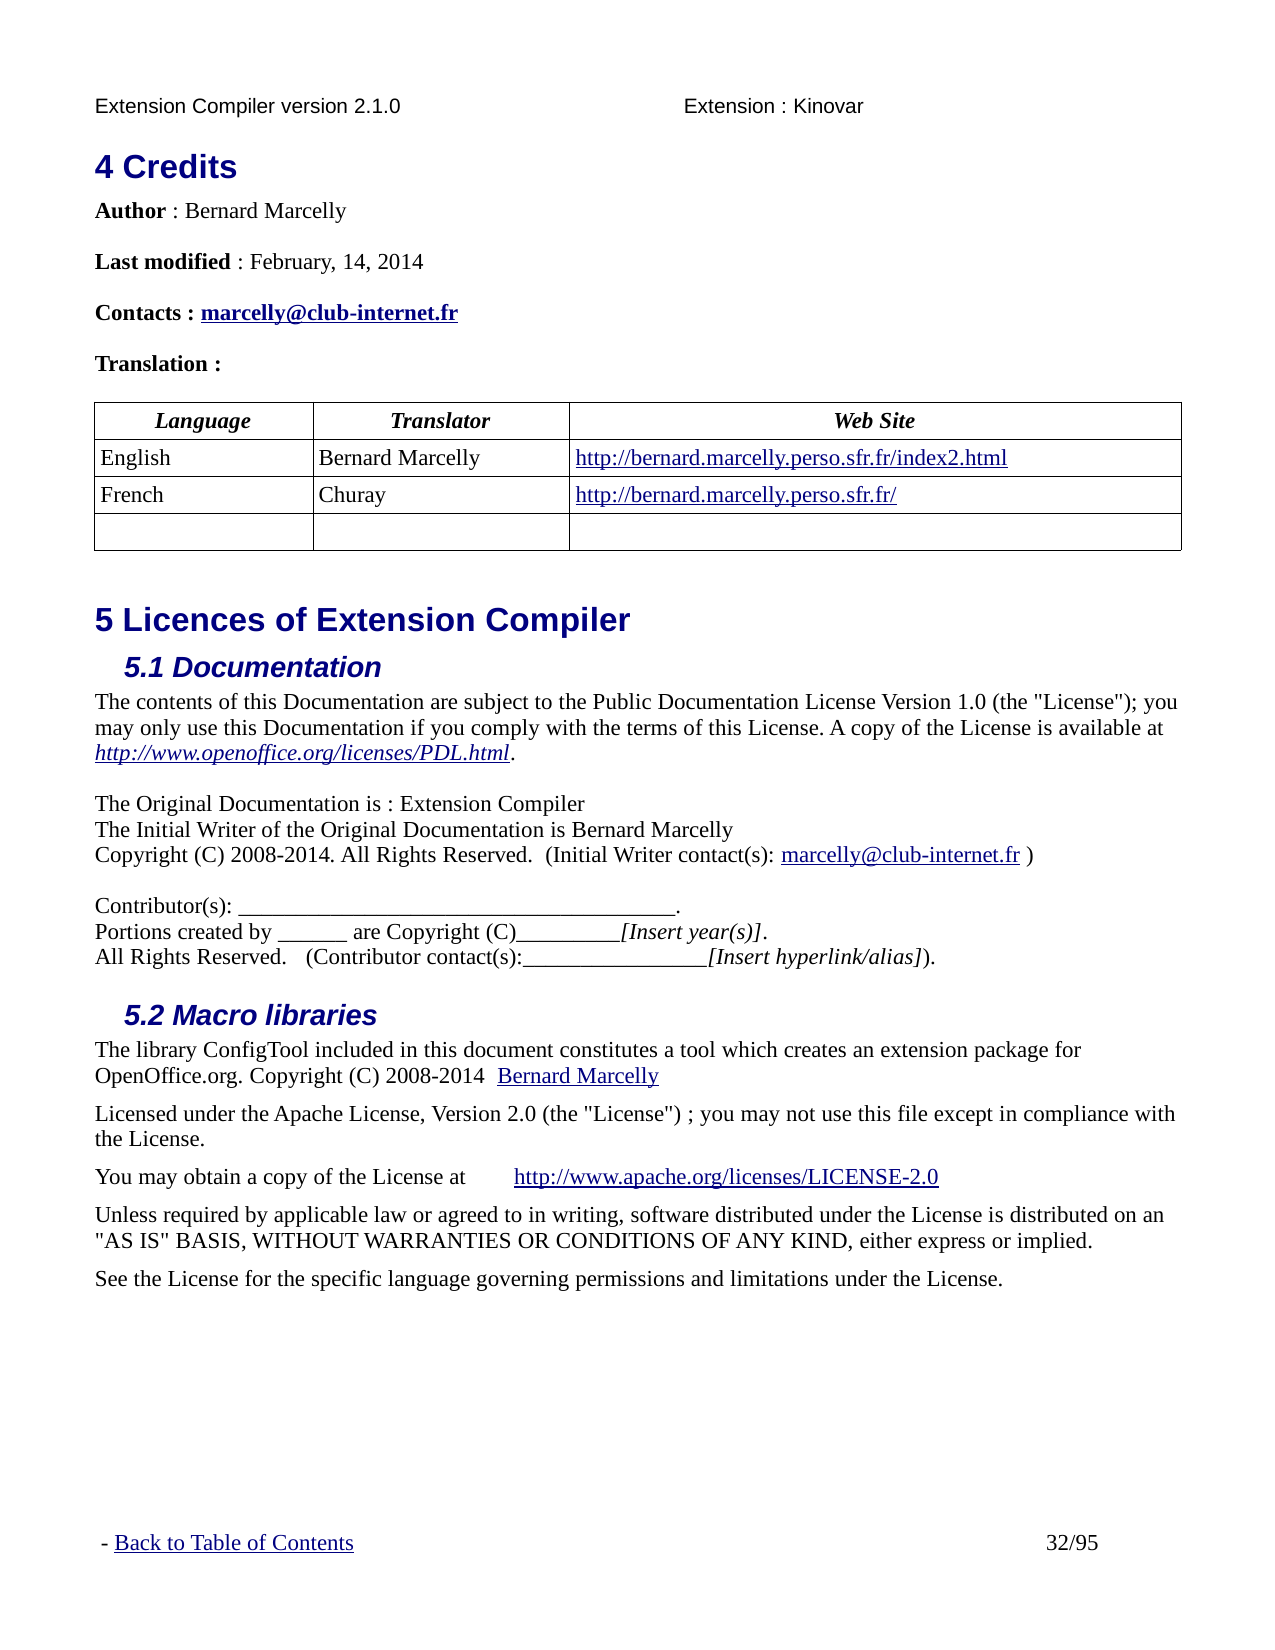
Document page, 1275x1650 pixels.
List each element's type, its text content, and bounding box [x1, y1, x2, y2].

table_cell Bernard Marcelly [314, 440, 569, 476]
text Last modified : February, 14, 2014 [94, 248, 1181, 274]
text Portions created by ______ are Copyright (C)_________[Insert year(s)]. [94, 919, 1181, 944]
subtitle Credits [94, 147, 1181, 185]
table_cell [314, 514, 569, 550]
text You may obtain a copy of the License at http://www.apache.org/licenses/LICENSE-2.0 [94, 1164, 1181, 1190]
subtitle Documentation [124, 651, 1181, 683]
table_cell http://bernard.marcelly.perso.sfr.fr/index2.html [570, 440, 1181, 476]
table_cell English [95, 440, 313, 476]
text Licensed under the Apache License, Version 2.0 (the "License") ; you may not use this file except in compliance with the License. [94, 1101, 1181, 1152]
text The library ConfigTool included in this document constitutes a tool which creates an extension package for OpenOffice.org. Copyright (C) 2008-2014 Bernard Marcelly [94, 1037, 1181, 1088]
text The Original Documentation is : Extension Compiler [94, 791, 1181, 817]
text Contacts : marcelly@club-internet.fr [94, 299, 1181, 325]
table_cell http://bernard.marcelly.perso.sfr.fr/ [570, 477, 1181, 513]
text See the License for the specific language governing permissions and limitations under the License. [94, 1266, 1181, 1291]
table_header Translator [314, 403, 569, 439]
text All Rights Reserved. (Contributor contact(s):________________[Insert hyperlink/alias]). [94, 944, 1181, 970]
table_cell French [95, 477, 313, 513]
text Author : Bernard Marcelly [94, 197, 1181, 223]
text Copyright (C) 2008-2014. All Rights Reserved. (Initial Writer contact(s): marcelly@club-internet.fr ) [94, 842, 1181, 868]
table_header Language [95, 403, 313, 439]
text The contents of this Documentation are subject to the Public Documentation License Version 1.0 (the "License"); you may only use this Documentation if you comply with the terms of this License. A copy of the License is available at http://www.openoffice.org/licenses/PDL.html. [94, 689, 1181, 766]
table_cell [570, 514, 1181, 550]
text Translation : [94, 351, 1181, 376]
table_header Web Site [570, 403, 1181, 439]
text Unless required by applicable law or agreed to in writing, software distributed under the License is distributed on an "AS IS" BASIS, WITHOUT WARRANTIES OR CONDITIONS OF ANY KIND, either express or implied. [94, 1202, 1181, 1253]
text The Initial Writer of the Original Documentation is Bernard Marcelly [94, 817, 1181, 842]
text Contributor(s): ______________________________________. [94, 893, 1181, 919]
subtitle Licences of Extension Compiler [94, 601, 1181, 638]
table_cell [95, 514, 313, 550]
subtitle Macro libraries [124, 999, 1181, 1031]
table_cell Churay [314, 477, 569, 513]
